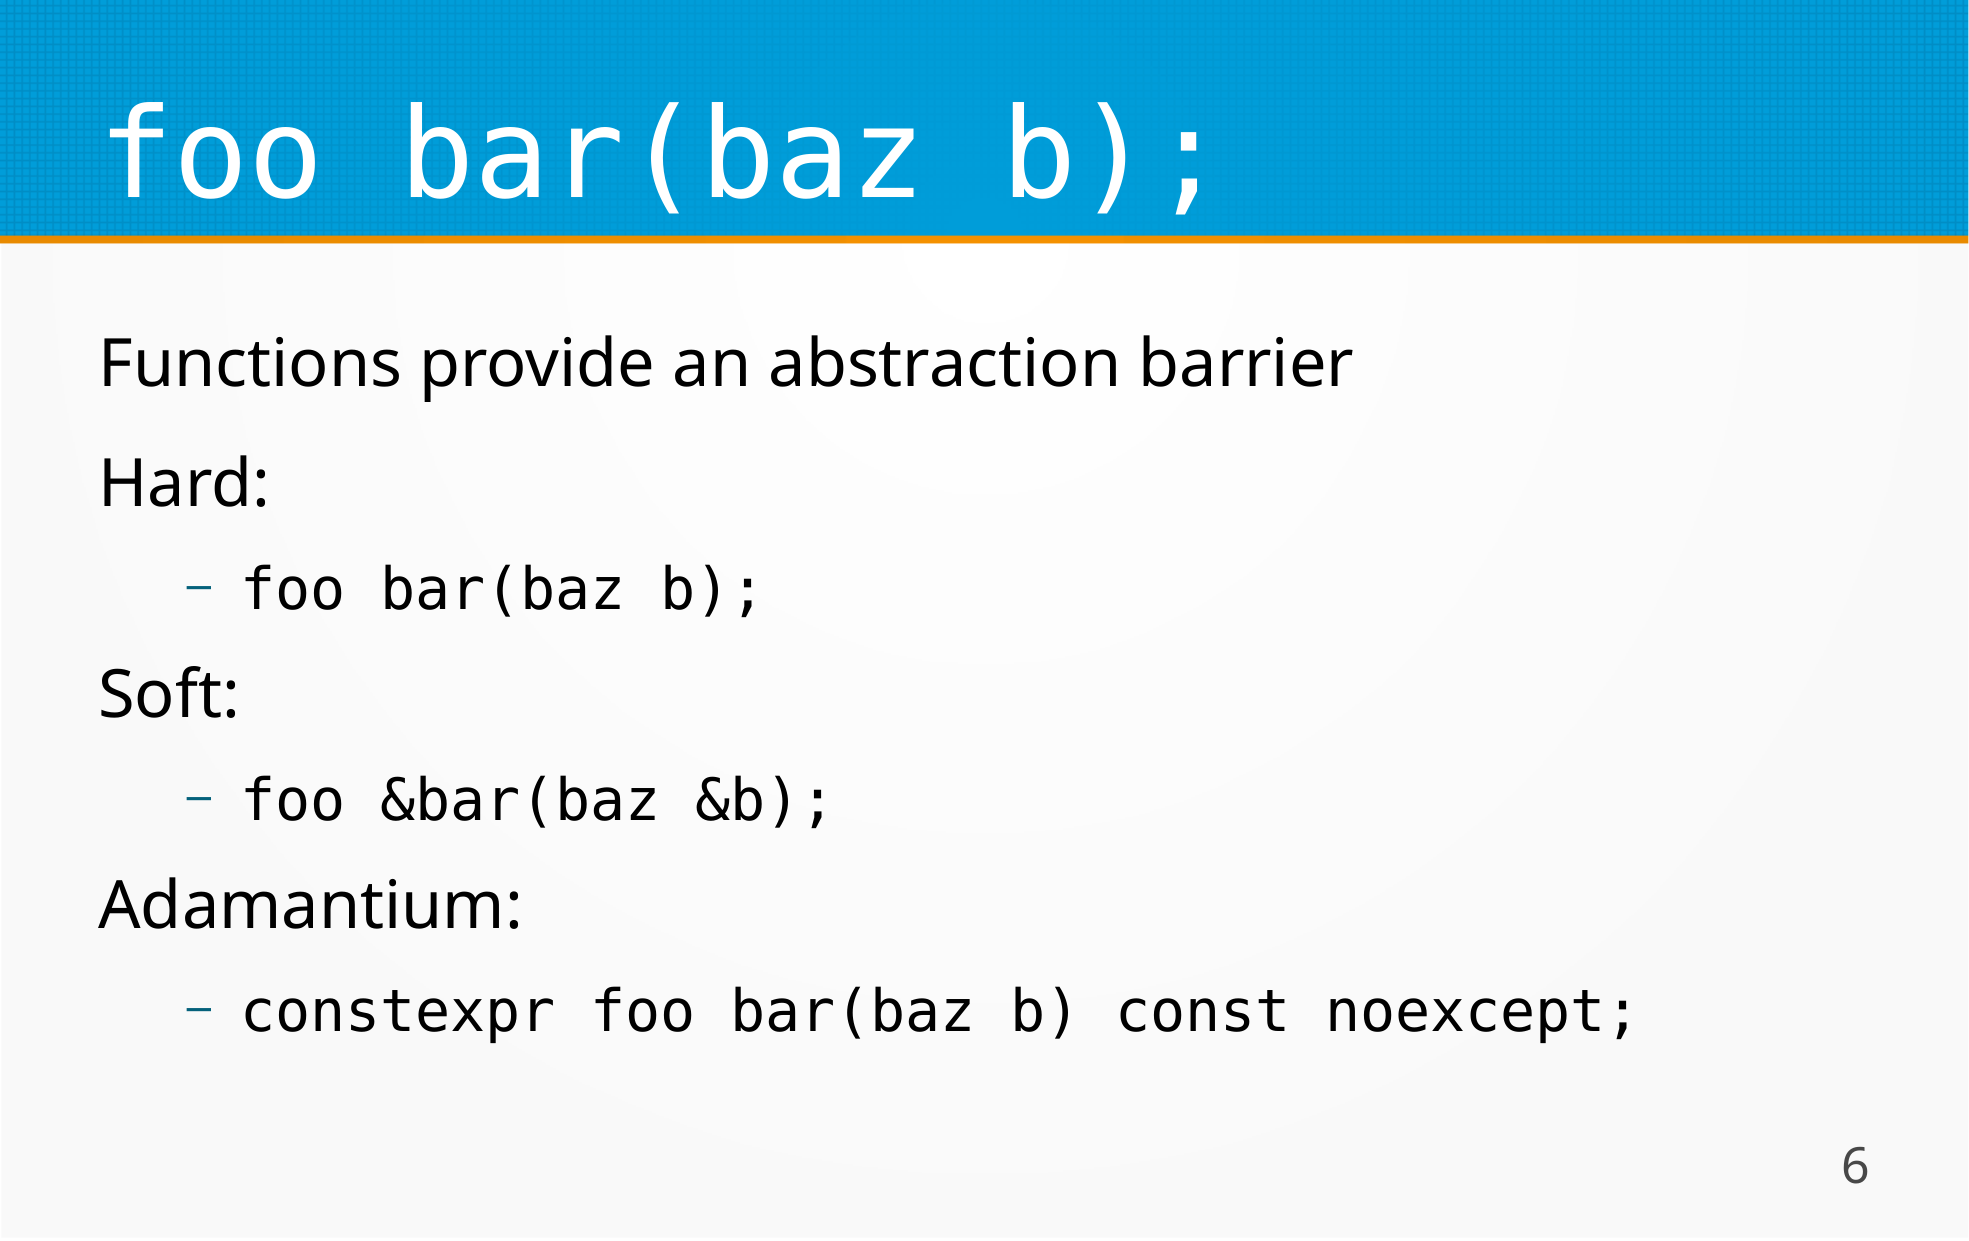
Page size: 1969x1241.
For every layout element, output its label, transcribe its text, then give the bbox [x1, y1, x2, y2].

list Functions provide an abstraction barrier Hard: foo bar(baz b); Soft: foo &bar(baz &b); Adamantium: constexpr foo bar(baz b) const noexcept; [98, 315, 1861, 1081]
picture [0, 236, 1969, 1241]
title foo bar(baz b); [98, 19, 1870, 227]
